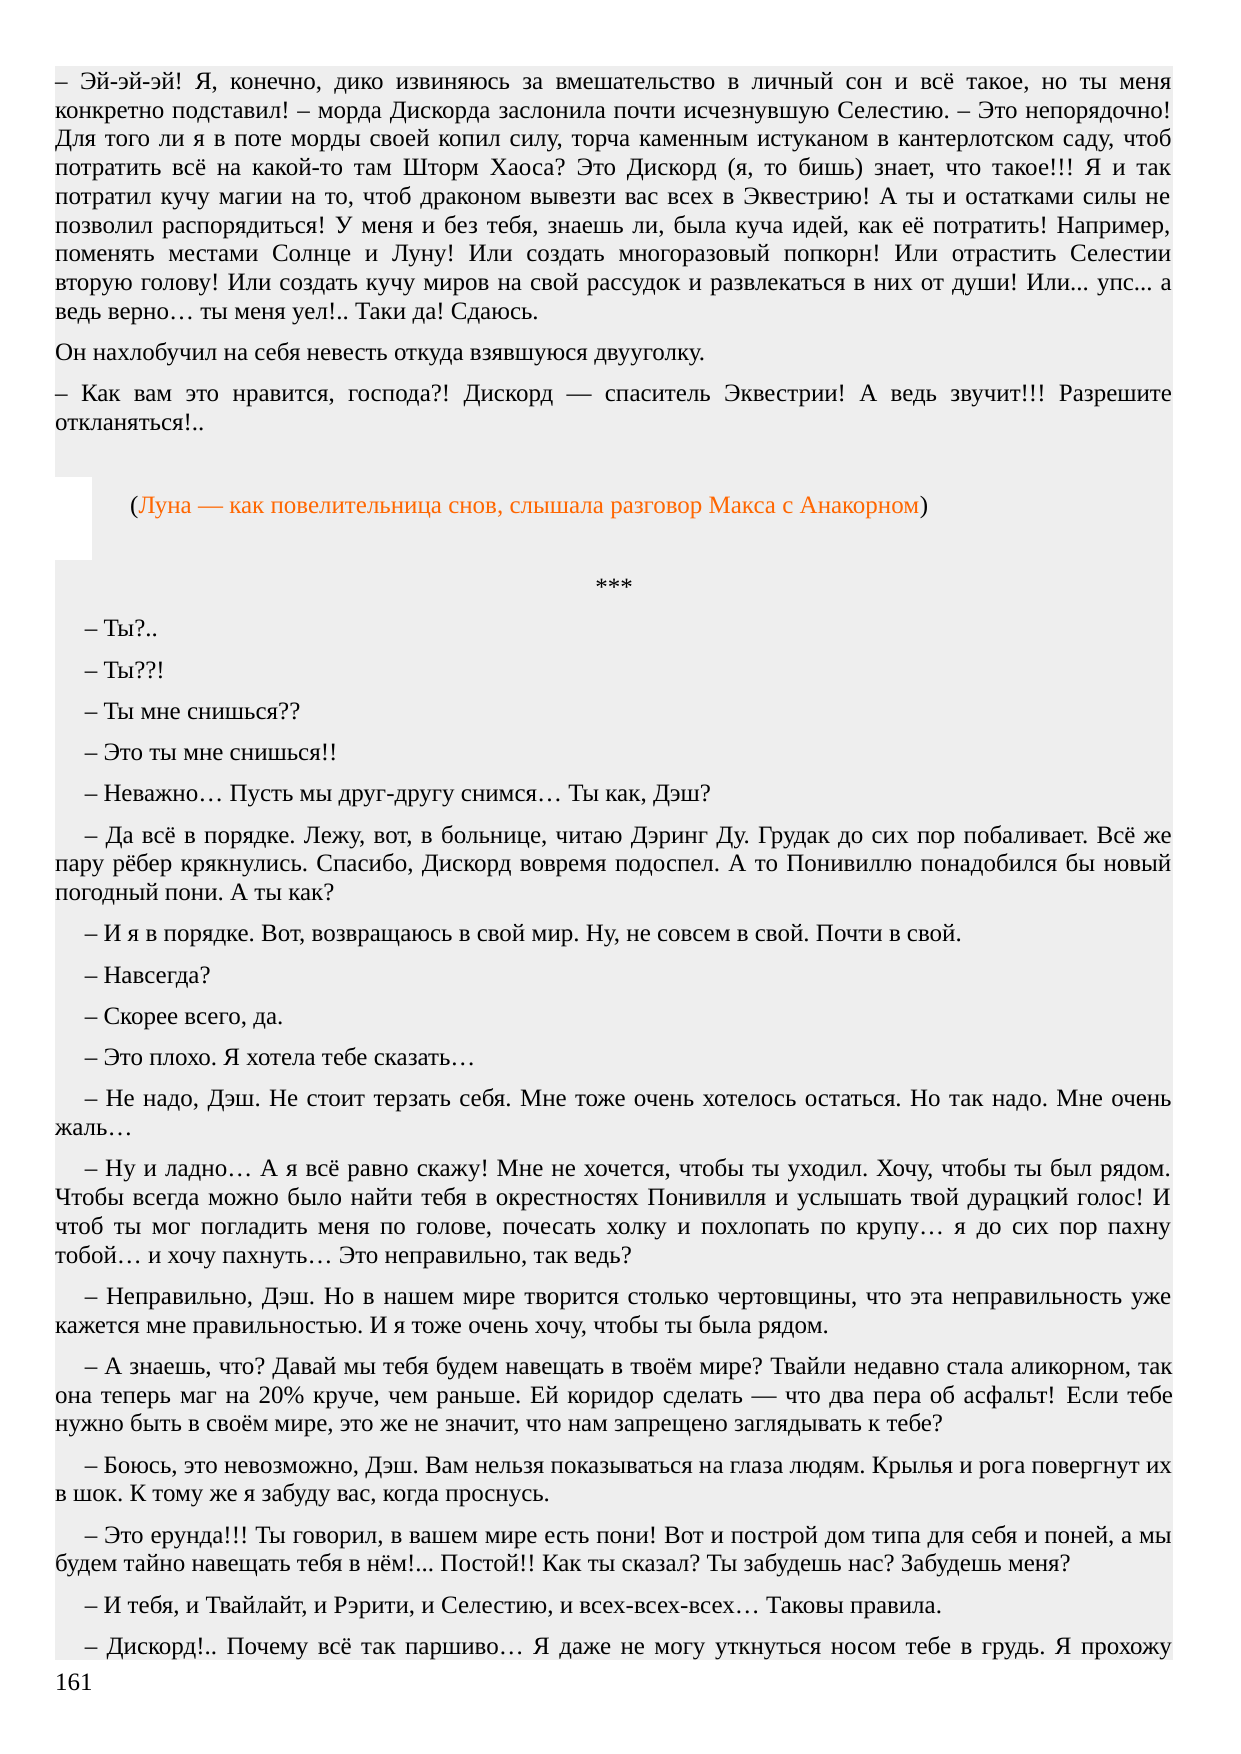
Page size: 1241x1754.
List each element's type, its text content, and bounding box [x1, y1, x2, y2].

text – Да всё в порядке. Лежу, вот, в больнице, читаю Дэринг Ду. Грудак до сих пор побаливает. Всё же пару рёбер крякнулись. Спасибо, Дискорд вовремя подоспел. А то Понивиллю понадобился бы новый погодный пони. А ты как? [55, 820, 1173, 906]
text – А знаешь, что? Давай мы тебя будем навещать в твоём мире? Твайли недавно стала аликорном, так она теперь маг на 20% круче, чем раньше. Ей коридор сделать — что два пера об асфальт! Если тебе нужно быть в своём мире, это же не значит, что нам запрещено заглядывать к тебе? [55, 1351, 1173, 1437]
text – Дискорд!.. Почему всё так паршиво… Я даже не могу уткнуться носом тебе в грудь. Я прохожу [55, 1631, 1173, 1660]
text – Ну и ладно… А я всё равно скажу! Мне не хочется, чтобы ты уходил. Хочу, чтобы ты был рядом. Чтобы всегда можно было найти тебя в окрестностях Понивилля и услышать твой дурацкий голос! И чтоб ты мог погладить меня по голове, почесать холку и похлопать по крупу… я до сих пор пахну тобой… и хочу пахнуть… Это неправильно, так ведь? [55, 1153, 1173, 1268]
text Он нахлобучил на себя невесть откуда взявшуюся двууголку. [55, 337, 1173, 366]
text *** [55, 572, 1173, 601]
text – И я в порядке. Вот, возвращаюсь в свой мир. Ну, не совсем в свой. Почти в свой. [55, 918, 1173, 947]
text – Это ты мне снишься!! [55, 737, 1173, 766]
text – Неправильно, Дэш. Но в нашем мире творится столько чертовщины, что эта неправильность уже кажется мне правильностью. И я тоже очень хочу, чтобы ты была рядом. [55, 1281, 1173, 1338]
text – И тебя, и Твайлайт, и Рэрити, и Селестию, и всех-всех-всех… Таковы правила. [55, 1590, 1173, 1618]
text – Боюсь, это невозможно, Дэш. Вам нельзя показываться на глаза людям. Крылья и рога повергнут их в шок. К тому же я забуду вас, когда проснусь. [55, 1450, 1173, 1507]
text – Не надо, Дэш. Не стоит терзать себя. Мне тоже очень хотелось остаться. Но так надо. Мне очень жаль… [55, 1083, 1173, 1141]
text – Скорее всего, да. [55, 1001, 1173, 1030]
text – Ты?.. [55, 613, 1173, 642]
text – Как вам это нравится, господа?! Дискорд — спаситель Эквестрии! А ведь звучит!!! Разрешите откланяться!.. [55, 378, 1173, 436]
text – Ты мне снишься?? [55, 696, 1173, 725]
text – Ты??! [55, 655, 1173, 683]
text – Эй-эй-эй! Я, конечно, дико извиняюсь за вмешательство в личный сон и всё такое, но ты меня конкретно подставил! – морда Дискорда заслонила почти исчезнувшую Селестию. – Это непорядочно! Для того ли я в поте морды своей копил силу, торча каменным истуканом в кантерлотском саду, чтоб потратить всё на какой-то там Шторм Хаоса? Это Дискорд (я, то бишь) знает, что такое!!! Я и так потратил кучу магии на то, чтоб драконом вывезти вас всех в Эквестрию! А ты и остатками силы не позволил распорядиться! У меня и без тебя, знаешь ли, была куча идей, как её потратить! Например, поменять местами Солнце и Луну! Или создать многоразовый попкорн! Или отрастить Селестии вторую голову! Или создать кучу миров на свой рассудок и развлекаться в них от души! Или... упс... а ведь верно… ты меня уел!.. Таки да! Сдаюсь. [55, 66, 1173, 325]
text – Это ерунда!!! Ты говорил, в вашем мире есть пони! Вот и построй дом типа для себя и поней, а мы будем тайно навещать тебя в нём!... Постой!! Как ты сказал? Ты забудешь нас? Забудешь меня? [55, 1520, 1173, 1577]
text – Навсегда? [55, 960, 1173, 988]
text – Неважно… Пусть мы друг-другу снимся… Ты как, Дэш? [55, 778, 1173, 807]
text – Это плохо. Я хотела тебе сказать… [55, 1042, 1173, 1071]
list (Луна — как повелительница снов, слышала разговор Макса с Анакорном) [92, 490, 1173, 518]
